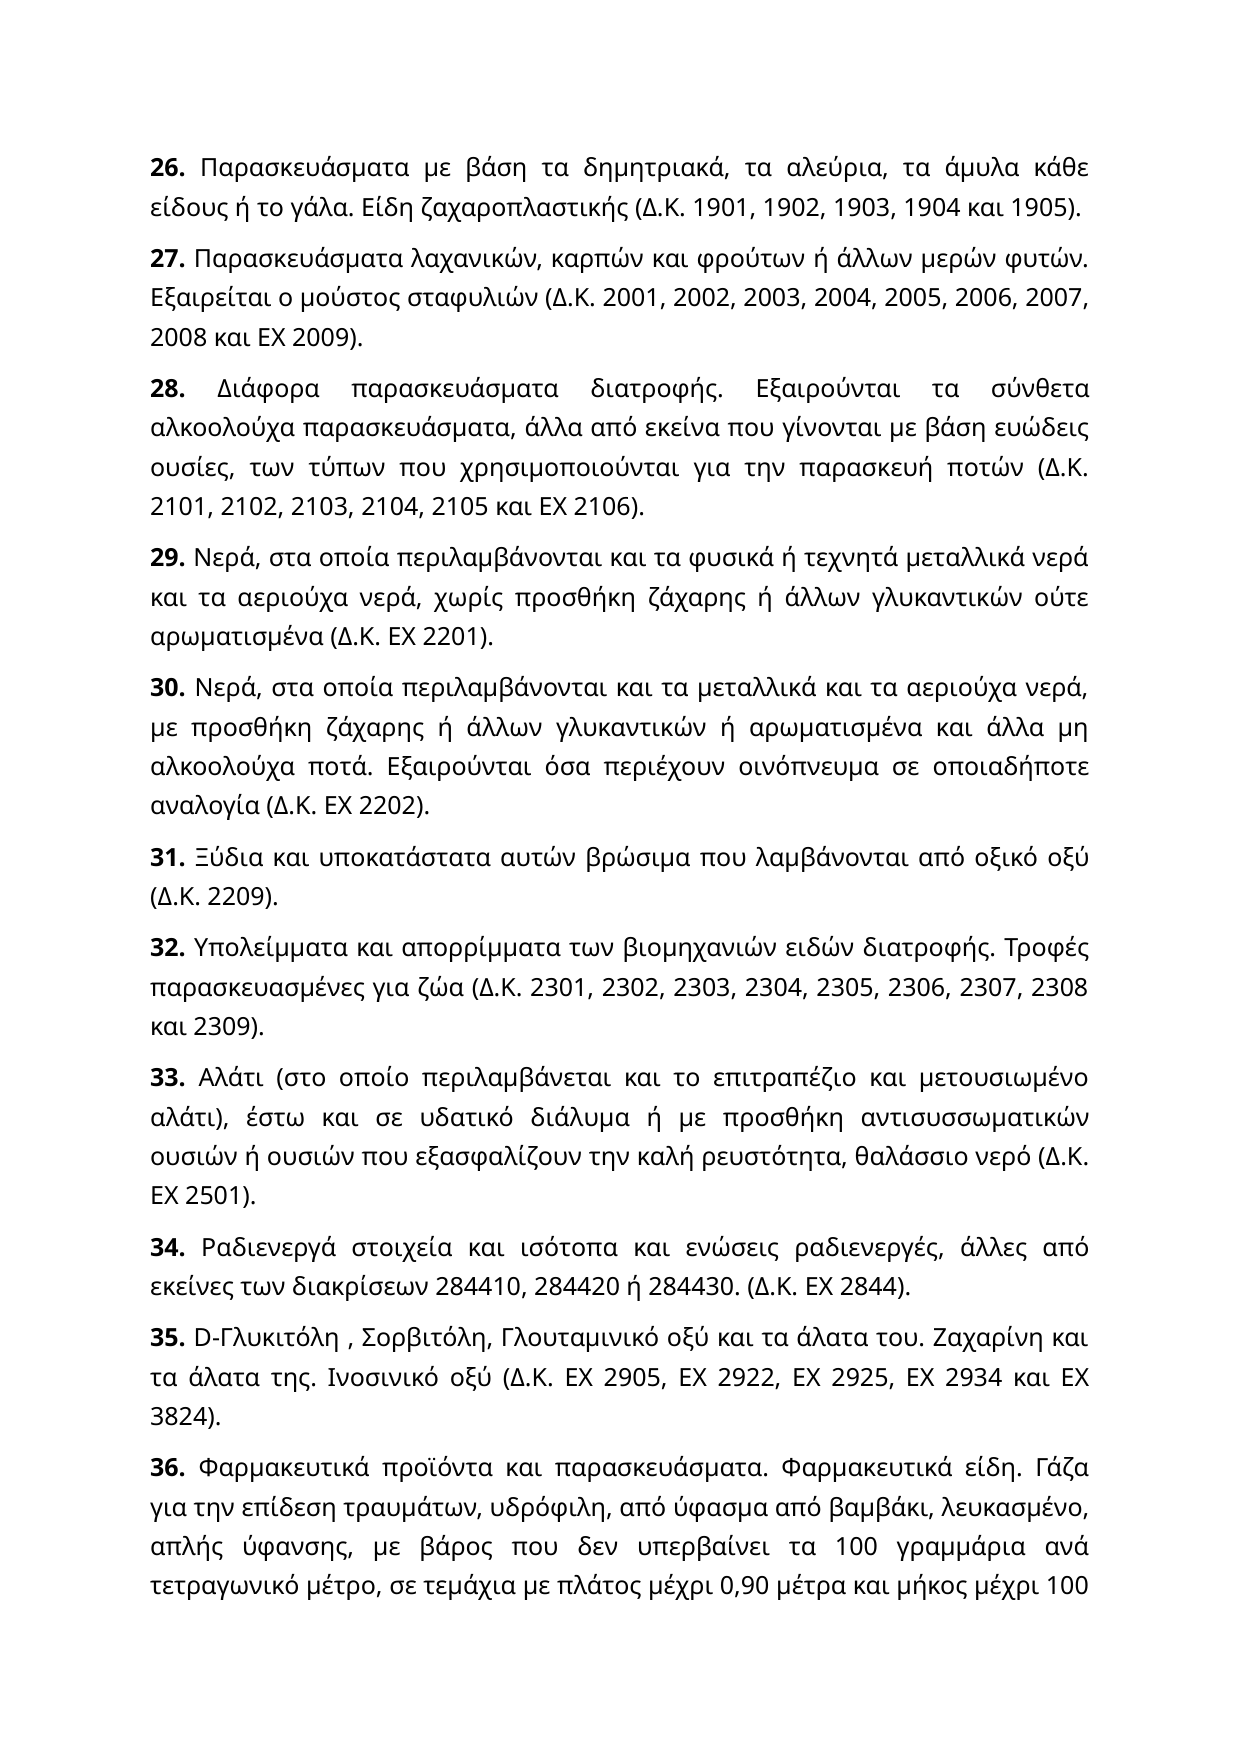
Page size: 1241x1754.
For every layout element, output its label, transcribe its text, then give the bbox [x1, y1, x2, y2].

text 27. Παρασκευάσματα λαχανικών, καρπών και φρούτων ή άλλων μερών φυτών. Εξαιρείται ο μούστος σταφυλιών (Δ.Κ. 2001, 2002, 2003, 2004, 2005, 2006, 2007, 2008 και ΕΧ 2009). [150, 241, 1090, 353]
text 33. Αλάτι (στο οποίο περιλαμβάνεται και το επιτραπέζιο και μετουσιωμένο αλάτι), έστω και σε υδατικό διάλυμα ή με προσθήκη αντισυσσωματικών ουσιών ή ουσιών που εξασφαλίζουν την καλή ρευστότητα, θαλάσσιο νερό (Δ.Κ. ΕΧ 2501). [150, 1060, 1090, 1212]
text 30. Νερά, στα οποία περιλαμβάνονται και τα μεταλλικά και τα αεριούχα νερά, με προσθήκη ζάχαρης ή άλλων γλυκαντικών ή αρωματισμένα και άλλα μη αλκοολούχα ποτά. Εξαιρούνται όσα περιέχουν οινόπνευμα σε οποιαδήποτε αναλογία (Δ.Κ. ΕΧ 2202). [150, 670, 1090, 822]
text 34. Ραδιενεργά στοιχεία και ισότοπα και ενώσεις ραδιενεργές, άλλες από εκείνες των διακρίσεων 284410, 284420 ή 284430. (Δ.Κ. ΕΧ 2844). [150, 1229, 1090, 1302]
text 36. Φαρμακευτικά προϊόντα και παρασκευάσματα. Φαρμακευτικά είδη. Γάζα για την επίδεση τραυμάτων, υδρόφιλη, από ύφασμα από βαμβάκι, λευκασμένο, απλής ύφανσης, με βάρος που δεν υπερβαίνει τα 100 γραμμάρια ανά τετραγωνικό μέτρο, σε τεμάχια με πλάτος μέχρι 0,90 μέτρα και μήκος μέχρι 100 [150, 1450, 1090, 1602]
text 35. D-Γλυκιτόλη , Σορβιτόλη, Γλουταμινικό οξύ και τα άλατα του. Ζαχαρίνη και τα άλατα της. Ινοσινικό οξύ (Δ.Κ. ΕΧ 2905, ΕΧ 2922, ΕΧ 2925, ΕΧ 2934 και ΕΧ 3824). [150, 1320, 1090, 1432]
text 26. Παρασκευάσματα με βάση τα δημητριακά, τα αλεύρια, τα άμυλα κάθε είδους ή το γάλα. Είδη ζαχαροπλαστικής (Δ.Κ. 1901, 1902, 1903, 1904 και 1905). [150, 150, 1090, 223]
text 28. Διάφορα παρασκευάσματα διατροφής. Εξαιρούνται τα σύνθετα αλκοολούχα παρασκευάσματα, άλλα από εκείνα που γίνονται με βάση ευώδεις ουσίες, των τύπων που χρησιμοποιούνται για την παρασκευή ποτών (Δ.Κ. 2101, 2102, 2103, 2104, 2105 και ΕΧ 2106). [150, 371, 1090, 522]
text 29. Νερά, στα οποία περιλαμβάνονται και τα φυσικά ή τεχνητά μεταλλικά νερά και τα αεριούχα νερά, χωρίς προσθήκη ζάχαρης ή άλλων γλυκαντικών ούτε αρωματισμένα (Δ.Κ. ΕΧ 2201). [150, 540, 1090, 652]
text 31. Ξύδια και υποκατάστατα αυτών βρώσιμα που λαμβάνονται από οξικό οξύ (Δ.Κ. 2209). [150, 839, 1090, 912]
text 32. Υπολείμματα και απορρίμματα των βιομηχανιών ειδών διατροφής. Τροφές παρασκευασμένες για ζώα (Δ.Κ. 2301, 2302, 2303, 2304, 2305, 2306, 2307, 2308 και 2309). [150, 930, 1090, 1042]
